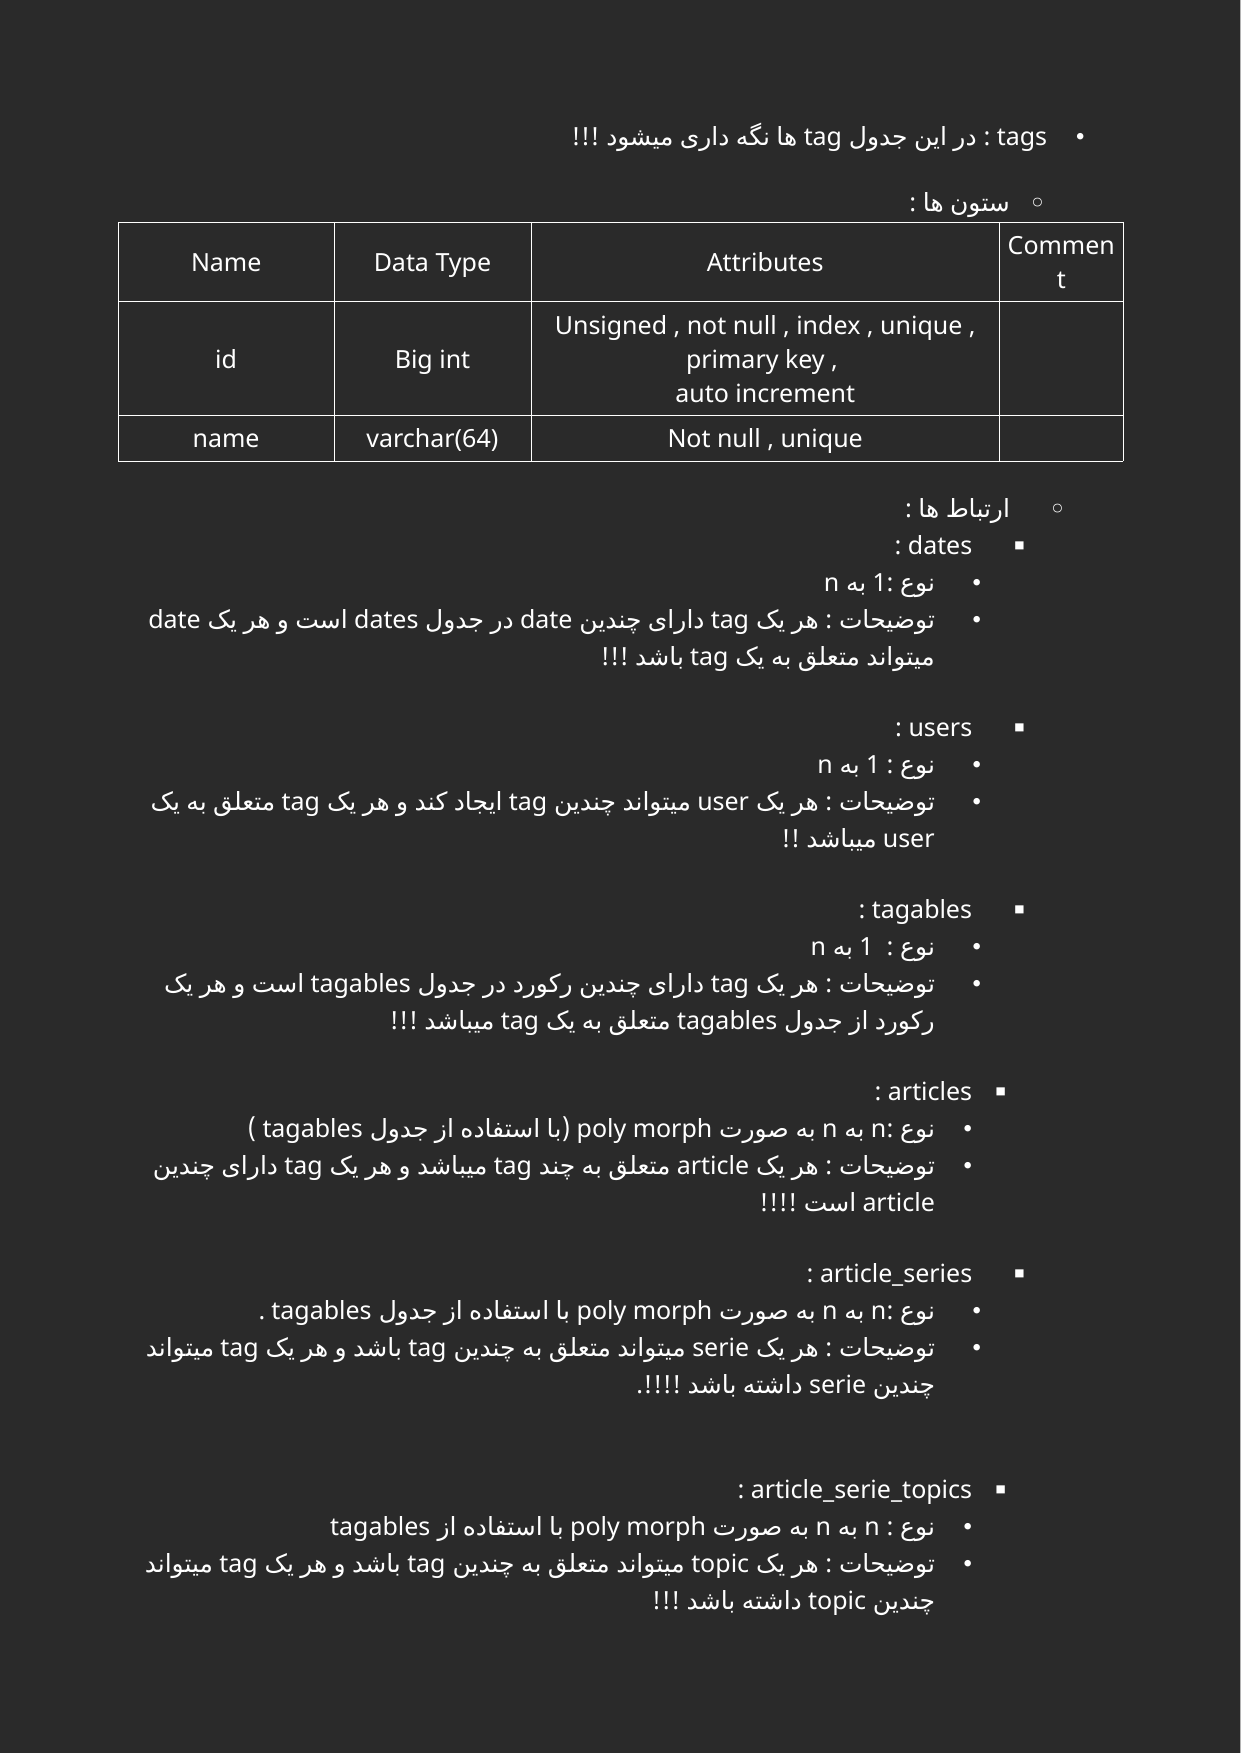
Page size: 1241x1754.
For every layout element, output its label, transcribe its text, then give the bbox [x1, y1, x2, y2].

table_cell Unsigned , not null , index , unique , primary key , auto increment [532, 302, 999, 415]
table_header Attributes [532, 223, 999, 301]
list نوع :‌n به n به صورت poly morph با استفاده از جدول tagables . [118, 1292, 972, 1329]
list tagables : [118, 892, 1010, 928]
list نوع :‌ 1 به n [118, 747, 972, 783]
list توضیحات : هر یک serie میتواند متعلق به چندین tag باشد و هر یک tag میتواند چندین serie داشته باشد !!!!. [118, 1329, 972, 1403]
list ارتباط ها :‌ [118, 495, 1047, 528]
table_cell Big int [335, 302, 531, 415]
list توضیحات : هر یک topic میتواند متعلق به چندین tag باشد و هر یک tag میتواند چندین topic داشته باشد !!! [118, 1546, 972, 1619]
list توضیحات :‌ هر یک user میتواند چندین tag ایجاد کند و هر یک tag متعلق به یک user میباشد !! [118, 783, 972, 857]
list ستون ها :‌ [118, 189, 1047, 222]
list dates : [118, 528, 1010, 564]
table_cell [1000, 302, 1123, 415]
table_cell Not null , unique [532, 416, 999, 461]
table_header Name [119, 223, 334, 301]
table_cell [1000, 416, 1123, 461]
table_cell varchar(64) [335, 416, 531, 461]
list نوع : n به n به صورت poly morph با استفاده از tagables [118, 1508, 972, 1546]
list users : [118, 709, 1010, 747]
table_cell name [119, 416, 334, 461]
list article_serie_topics : [118, 1472, 1010, 1508]
list articles : [118, 1073, 1010, 1111]
table_cell id [119, 302, 334, 415]
list نوع :‌n به n به صورت poly morph (با استفاده از جدول tagables ) [118, 1111, 972, 1147]
list tags : در این جدول tag ها نگه داری میشود !!! [118, 118, 1085, 155]
list توضیحات :‌ هر یک tag دارای چندین date در جدول dates است و هر یک date میتواند متعلق به یک tag باشد !!! [118, 602, 972, 676]
list نوع :‌1 به n [118, 564, 972, 602]
list توضیحات :‌ هر یک article متعلق به چند tag میباشد و هر یک tag دارای چندین article است !!!!‌ [118, 1147, 972, 1221]
list article_series : [118, 1256, 1010, 1292]
list توضیحات : هر یک tag دارای چندین رکورد در جدول tagables است و هر یک رکورد از جدول tagables متعلق به یک tag میباشد !!! [118, 966, 972, 1039]
table_header Comment [1000, 223, 1123, 301]
list نوع : 1 به n [118, 928, 972, 966]
table_header Data Type [335, 223, 531, 301]
